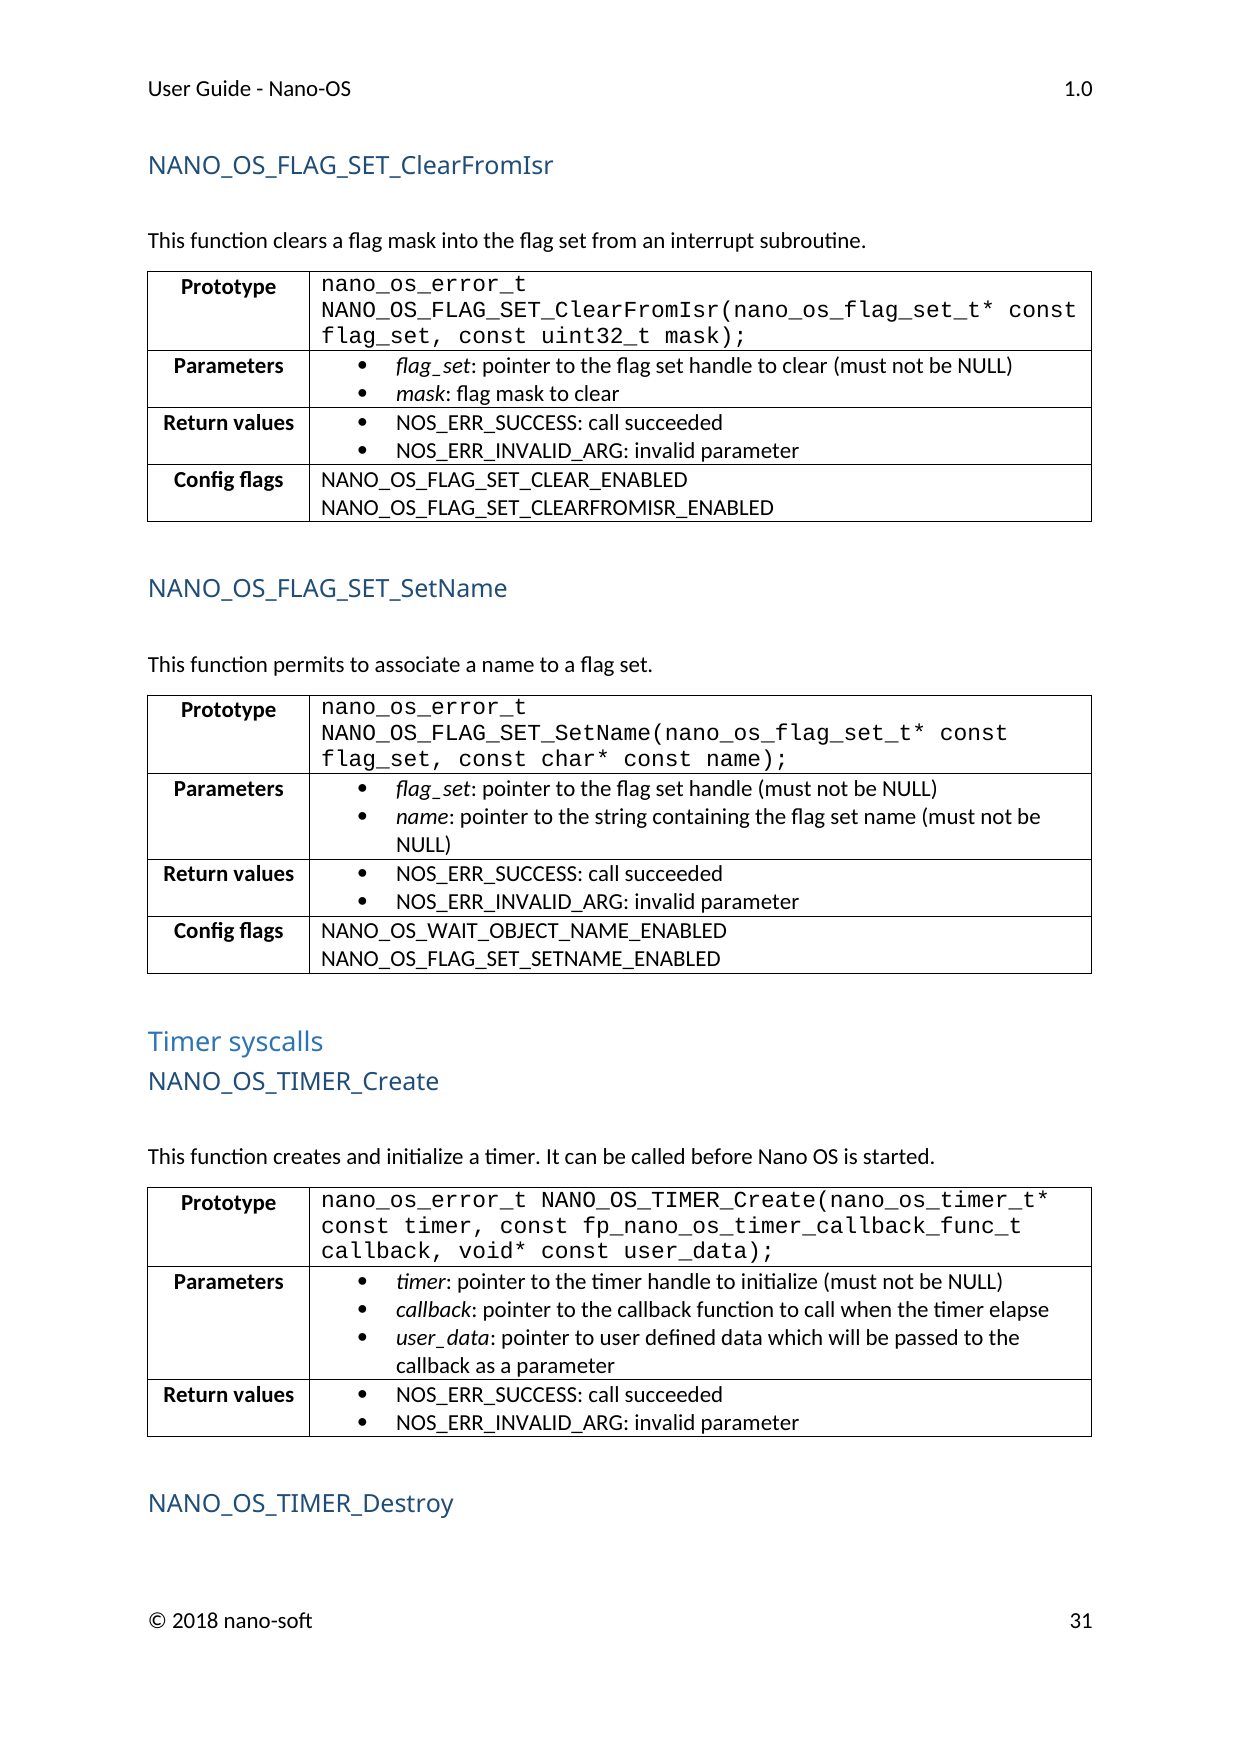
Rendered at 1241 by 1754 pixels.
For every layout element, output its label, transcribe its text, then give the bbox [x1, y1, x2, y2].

table_cell NOS_ERR_SUCCESS: call succeeded NOS_ERR_INVALID_ARG: invalid parameter [310, 860, 1091, 916]
subtitle NANO_OS_FLAG_SET_SetName [148, 571, 1093, 605]
table_cell NOS_ERR_SUCCESS: call succeeded NOS_ERR_INVALID_ARG: invalid parameter [310, 1380, 1091, 1436]
table_cell timer: pointer to the timer handle to initialize (must not be NULL) callback: pointer to the callback function to call when the timer elapse user_data: pointer to user defined data which will be passed to the callback as a parameter [310, 1267, 1091, 1379]
text This function clears a flag mask into the flag set from an interrupt subroutine. [148, 226, 1093, 254]
table_cell Parameters [148, 1267, 309, 1379]
table_header nano_os_error_t NANO_OS_FLAG_SET_ClearFromIsr(nano_os_flag_set_t* const flag_set, const uint32_t mask); [310, 272, 1091, 350]
table_cell Config flags [148, 465, 309, 521]
table_cell Return values [148, 860, 309, 916]
table_cell NOS_ERR_SUCCESS: call succeeded NOS_ERR_INVALID_ARG: invalid parameter [310, 408, 1091, 464]
table_cell flag_set: pointer to the flag set handle (must not be NULL) name: pointer to the string containing the flag set name (must not be NULL) [310, 774, 1091, 858]
table_cell Config flags [148, 917, 309, 973]
table_cell Parameters [148, 351, 309, 407]
text This function permits to associate a name to a flag set. [148, 650, 1093, 678]
table_header Prototype [148, 272, 309, 350]
table_cell Return values [148, 1380, 309, 1436]
subtitle NANO_OS_TIMER_Destroy [148, 1486, 1093, 1520]
table_header nano_os_error_t NANO_OS_TIMER_Create(nano_os_timer_t* const timer, const fp_nano_os_timer_callback_func_t callback, void* const user_data); [310, 1188, 1091, 1266]
table_cell flag_set: pointer to the flag set handle to clear (must not be NULL) mask: flag mask to clear [310, 351, 1091, 407]
table_cell Return values [148, 408, 309, 464]
table_header nano_os_error_t NANO_OS_FLAG_SET_SetName(nano_os_flag_set_t* const flag_set, const char* const name); [310, 696, 1091, 773]
table_cell NANO_OS_WAIT_OBJECT_NAME_ENABLED NANO_OS_FLAG_SET_SETNAME_ENABLED [310, 917, 1091, 973]
subtitle Timer syscalls [148, 1022, 1093, 1059]
table_cell Parameters [148, 774, 309, 858]
subtitle NANO_OS_TIMER_Create [148, 1063, 1093, 1098]
subtitle NANO_OS_FLAG_SET_ClearFromIsr [148, 148, 1093, 182]
table_header Prototype [148, 696, 309, 773]
table_cell NANO_OS_FLAG_SET_CLEAR_ENABLED NANO_OS_FLAG_SET_CLEARFROMISR_ENABLED [310, 465, 1091, 521]
table_header Prototype [148, 1188, 309, 1266]
text This function creates and initialize a timer. It can be called before Nano OS is started. [148, 1142, 1093, 1170]
